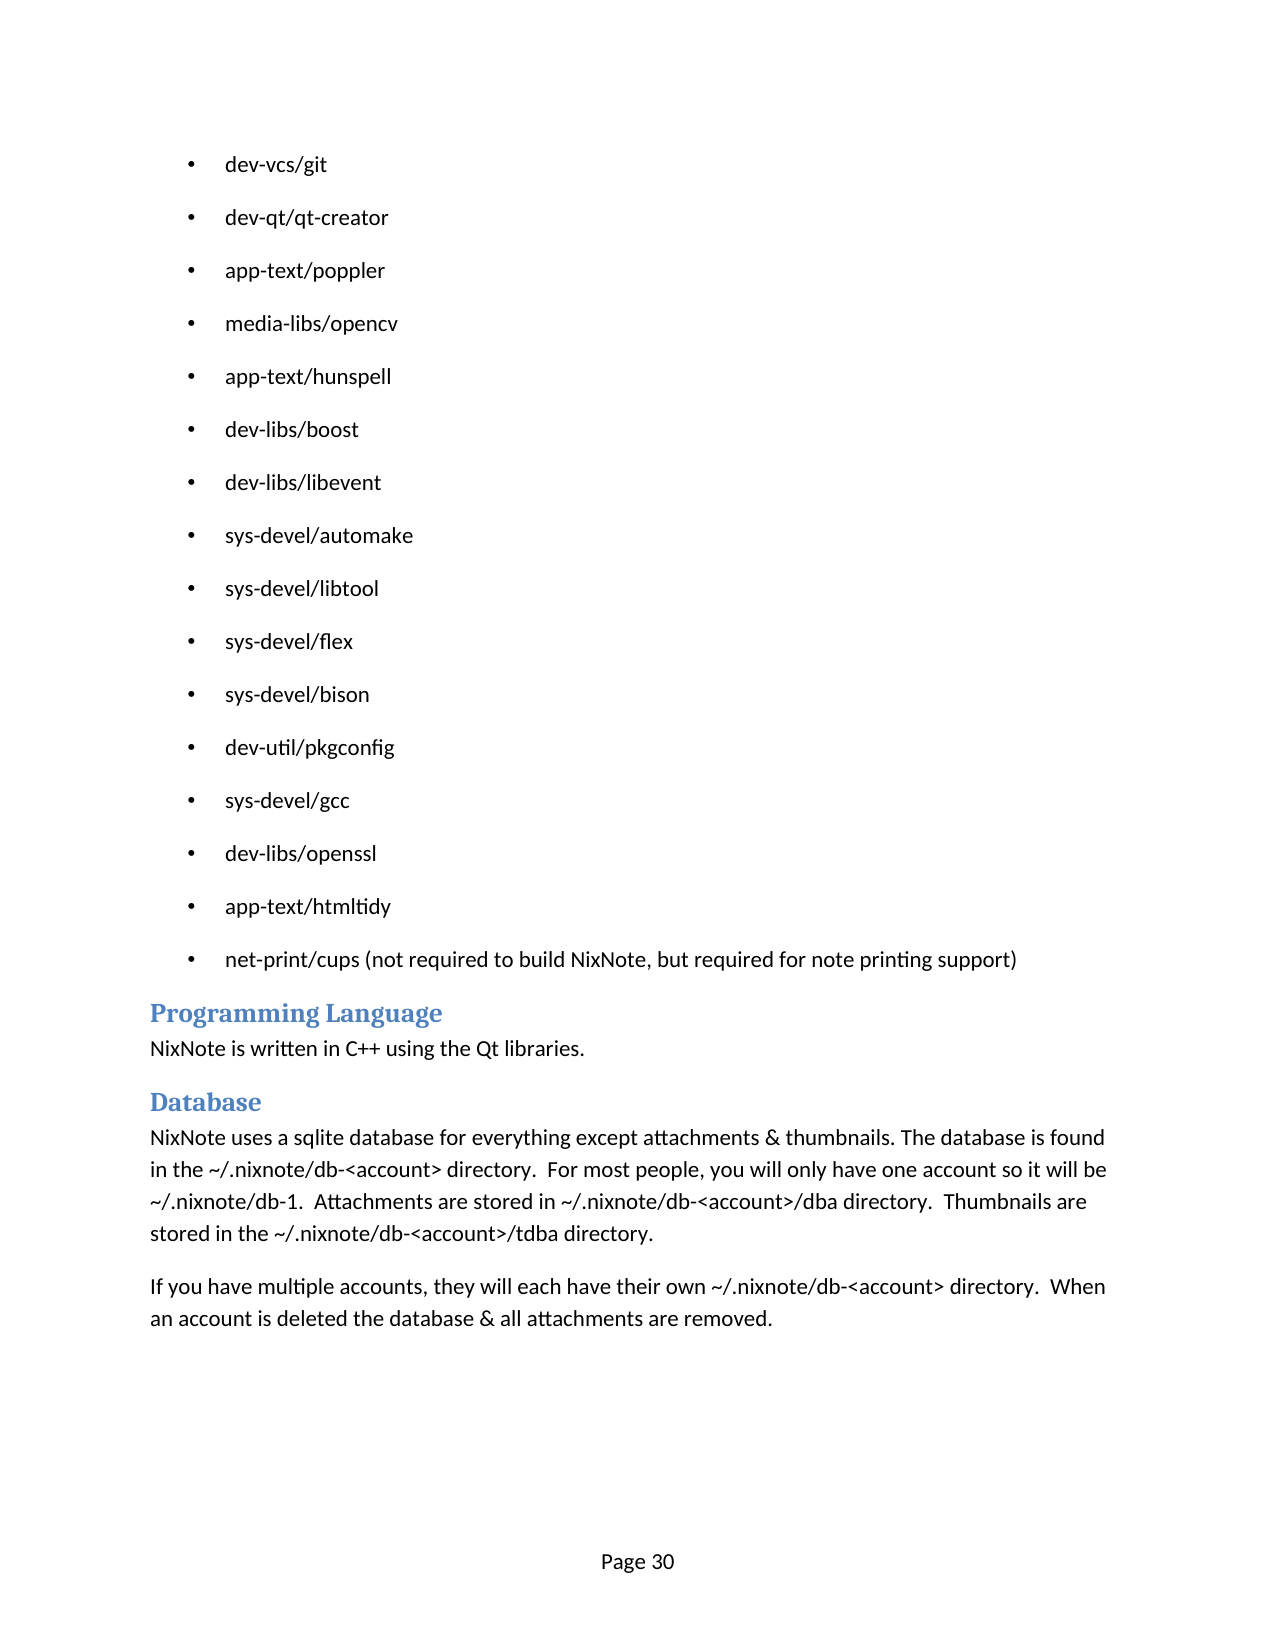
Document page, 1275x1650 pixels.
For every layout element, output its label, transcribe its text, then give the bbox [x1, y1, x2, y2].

list net-print/cups (not required to build NixNote, but required for note printing support) [187, 945, 1125, 973]
list sys-devel/libtool [187, 574, 1125, 602]
text NixNote is written in C++ using the Qt libraries. [150, 1034, 1125, 1062]
list sys-devel/automake [187, 521, 1125, 549]
list app-text/poppler [187, 256, 1125, 284]
list dev-vcs/git [187, 150, 1125, 178]
list dev-libs/libevent [187, 468, 1125, 496]
subtitle Database [150, 1087, 1125, 1118]
subtitle Programming Language [150, 998, 1125, 1029]
list sys-devel/bison [187, 680, 1125, 708]
list dev-libs/boost [187, 415, 1125, 443]
list dev-qt/qt-creator [187, 203, 1125, 231]
list media-libs/opencv [187, 309, 1125, 337]
list sys-devel/gcc [187, 786, 1125, 814]
list app-text/htmltidy [187, 892, 1125, 920]
list app-text/hunspell [187, 362, 1125, 390]
text If you have multiple accounts, they will each have their own ~/.nixnote/db-<account> directory. When an account is deleted the database & all attachments are removed. [150, 1272, 1125, 1333]
list dev-util/pkgconfig [187, 733, 1125, 761]
text NixNote uses a sqlite database for everything except attachments & thumbnails. The database is found in the ~/.nixnote/db-<account> directory. For most people, you will only have one account so it will be ~/.nixnote/db-1. Attachments are stored in ~/.nixnote/db-<account>/dba directory. Thumbnails are stored in the ~/.nixnote/db-<account>/tdba directory. [150, 1123, 1125, 1247]
list dev-libs/openssl [187, 839, 1125, 867]
list sys-devel/flex [187, 627, 1125, 655]
